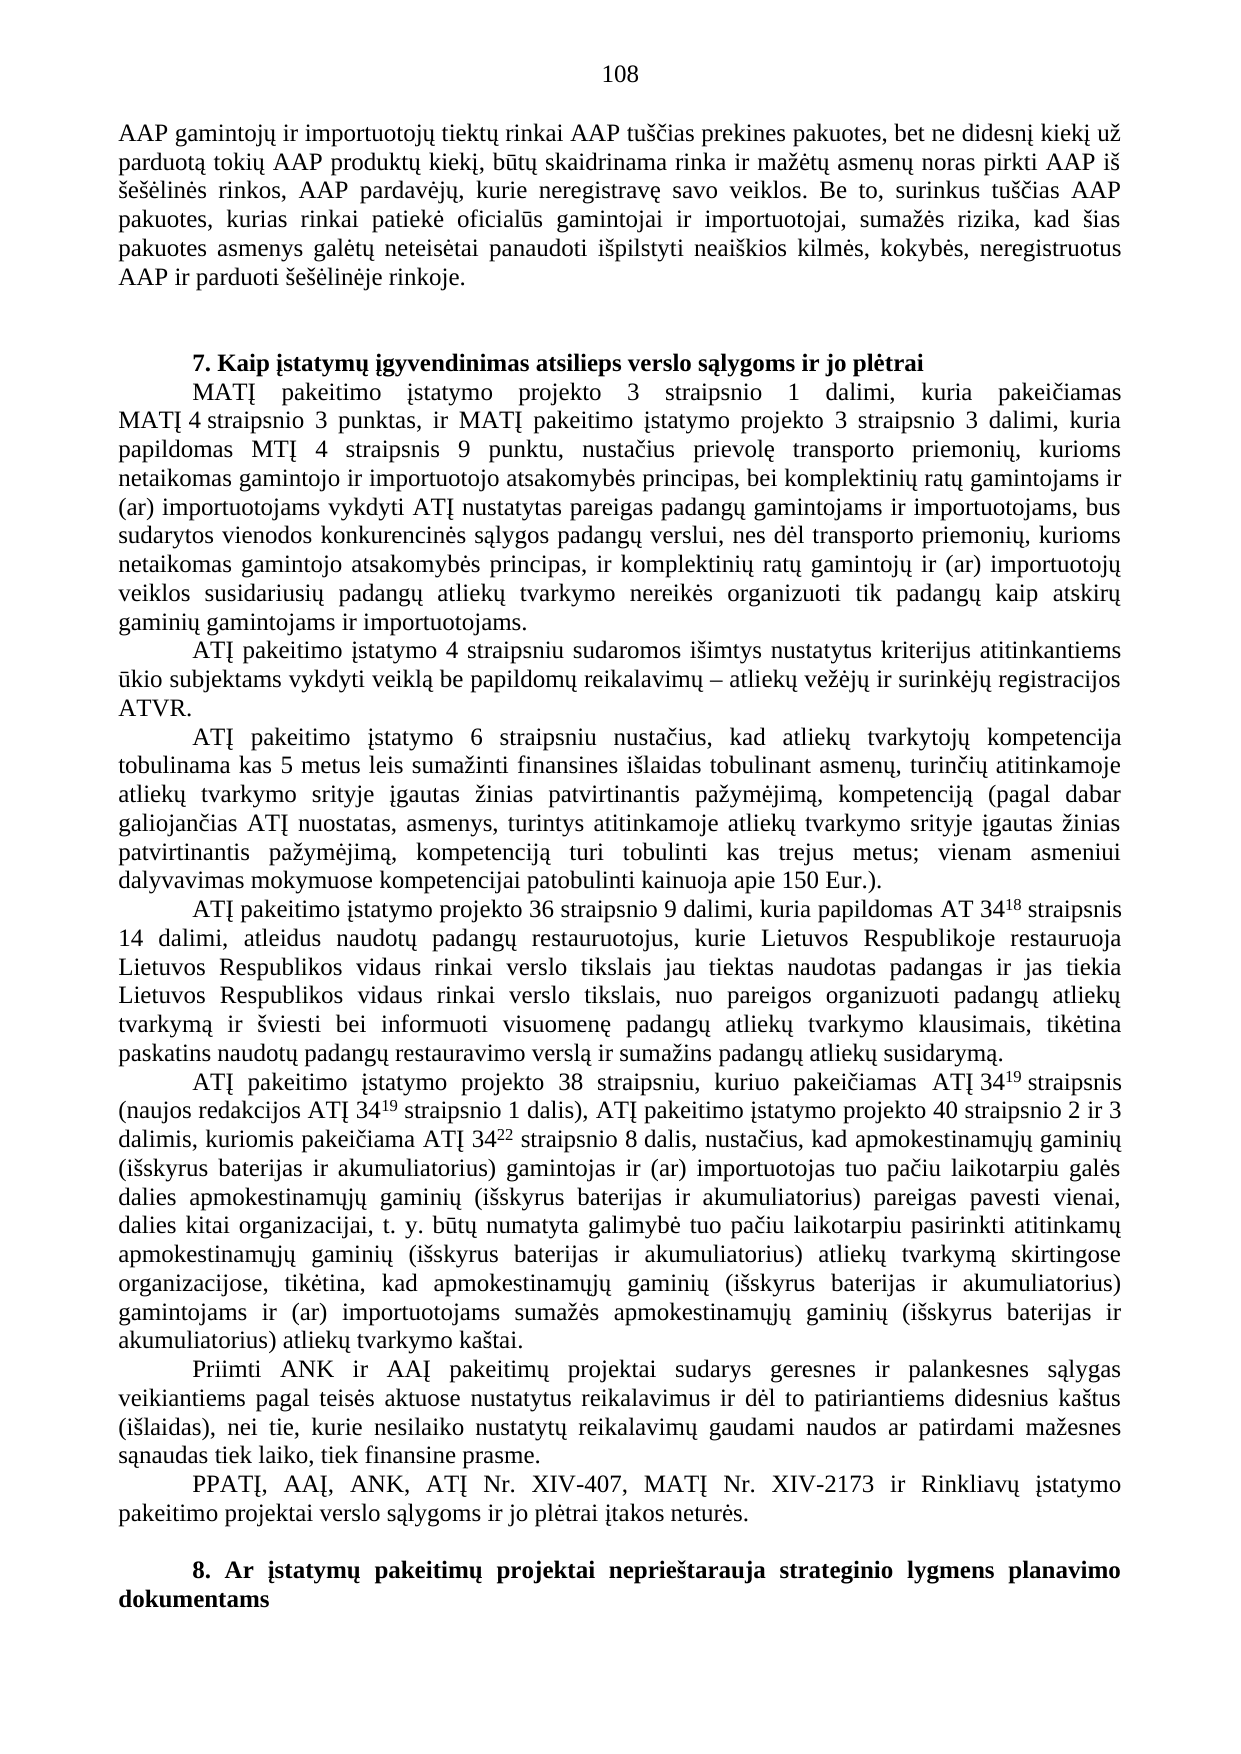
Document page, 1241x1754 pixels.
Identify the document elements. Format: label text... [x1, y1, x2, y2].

text AAP gamintojų ir importuotojų tiektų rinkai AAP tuščias prekines pakuotes, bet ne didesnį kiekį už parduotą tokių AAP produktų kiekį, būtų skaidrinama rinka ir mažėtų asmenų noras pirkti AAP iš šešėlinės rinkos, AAP pardavėjų, kurie neregistravę savo veiklos. Be to, surinkus tuščias AAP pakuotes, kurias rinkai patiekė oficialūs gamintojai ir importuotojai, sumažės rizika, kad šias pakuotes asmenys galėtų neteisėtai panaudoti išpilstyti neaiškios kilmės, kokybės, neregistruotus AAP ir parduoti šešėlinėje rinkoje. [118, 118, 1122, 291]
text ATĮ pakeitimo įstatymo projekto 36 straipsnio 9 dalimi, kuria papildomas AT 3418 straipsnis 14 dalimi, atleidus naudotų padangų restauruotojus, kurie Lietuvos Respublikoje restauruoja Lietuvos Respublikos vidaus rinkai verslo tikslais jau tiektas naudotas padangas ir jas tiekia Lietuvos Respublikos vidaus rinkai verslo tikslais, nuo pareigos organizuoti padangų atliekų tvarkymą ir šviesti bei informuoti visuomenę padangų atliekų tvarkymo klausimais, tikėtina paskatins naudotų padangų restauravimo verslą ir sumažins padangų atliekų susidarymą. [118, 894, 1122, 1067]
text Priimti ANK ir AAĮ pakeitimų projektai sudarys geresnes ir palankesnes sąlygas veikiantiems pagal teisės aktuose nustatytus reikalavimus ir dėl to patiriantiems didesnius kaštus (išlaidas), nei tie, kurie nesilaiko nustatytų reikalavimų gaudami naudos ar patirdami mažesnes sąnaudas tiek laiko, tiek finansine prasme. [118, 1354, 1122, 1469]
text 7. Kaip įstatymų įgyvendinimas atsilieps verslo sąlygoms ir jo plėtrai [118, 348, 1122, 377]
text ATĮ pakeitimo įstatymo 6 straipsniu nustačius, kad atliekų tvarkytojų kompetencija tobulinama kas 5 metus leis sumažinti finansines išlaidas tobulinant asmenų, turinčių atitinkamoje atliekų tvarkymo srityje įgautas žinias patvirtinantis pažymėjimą, kompetenciją (pagal dabar galiojančias ATĮ nuostatas, asmenys, turintys atitinkamoje atliekų tvarkymo srityje įgautas žinias patvirtinantis pažymėjimą, kompetenciją turi tobulinti kas trejus metus; vienam asmeniui dalyvavimas mokymuose kompetencijai patobulinti kainuoja apie 150 Eur.). [118, 722, 1122, 894]
text MATĮ pakeitimo įstatymo projekto 3 straipsnio 1 dalimi, kuria pakeičiamas MATĮ 4 straipsnio 3 punktas, ir MATĮ pakeitimo įstatymo projekto 3 straipsnio 3 dalimi, kuria papildomas MTĮ 4 straipsnis 9 punktu, nustačius prievolę transporto priemonių, kurioms netaikomas gamintojo ir importuotojo atsakomybės principas, bei komplektinių ratų gamintojams ir (ar) importuotojams vykdyti ATĮ nustatytas pareigas padangų gamintojams ir importuotojams, bus sudarytos vienodos konkurencinės sąlygos padangų verslui, nes dėl transporto priemonių, kurioms netaikomas gamintojo atsakomybės principas, ir komplektinių ratų gamintojų ir (ar) importuotojų veiklos susidariusių padangų atliekų tvarkymo nereikės organizuoti tik padangų kaip atskirų gaminių gamintojams ir importuotojams. [118, 377, 1122, 636]
text ATĮ pakeitimo įstatymo 4 straipsniu sudaromos išimtys nustatytus kriterijus atitinkantiems ūkio subjektams vykdyti veiklą be papildomų reikalavimų – atliekų vežėjų ir surinkėjų registracijos ATVR. [118, 636, 1122, 722]
text ATĮ pakeitimo įstatymo projekto 38 straipsniu, kuriuo pakeičiamas ATĮ 3419 straipsnis (naujos redakcijos ATĮ 3419 straipsnio 1 dalis), ATĮ pakeitimo įstatymo projekto 40 straipsnio 2 ir 3 dalimis, kuriomis pakeičiama ATĮ 3422 straipsnio 8 dalis, nustačius, kad apmokestinamųjų gaminių (išskyrus baterijas ir akumuliatorius) gamintojas ir (ar) importuotojas tuo pačiu laikotarpiu galės dalies apmokestinamųjų gaminių (išskyrus baterijas ir akumuliatorius) pareigas pavesti vienai, dalies kitai organizacijai, t. y. būtų numatyta galimybė tuo pačiu laikotarpiu pasirinkti atitinkamų apmokestinamųjų gaminių (išskyrus baterijas ir akumuliatorius) atliekų tvarkymą skirtingose organizacijose, tikėtina, kad apmokestinamųjų gaminių (išskyrus baterijas ir akumuliatorius) gamintojams ir (ar) importuotojams sumažės apmokestinamųjų gaminių (išskyrus baterijas ir akumuliatorius) atliekų tvarkymo kaštai. [118, 1067, 1122, 1354]
text PPATĮ, AAĮ, ANK, ATĮ Nr. XIV-407, MATĮ Nr. XIV-2173 ir Rinkliavų įstatymo pakeitimo projektai verslo sąlygoms ir jo plėtrai įtakos neturės. [118, 1469, 1122, 1527]
text 8. Ar įstatymų pakeitimų projektai neprieštarauja strateginio lygmens planavimo dokumentams [118, 1556, 1122, 1613]
